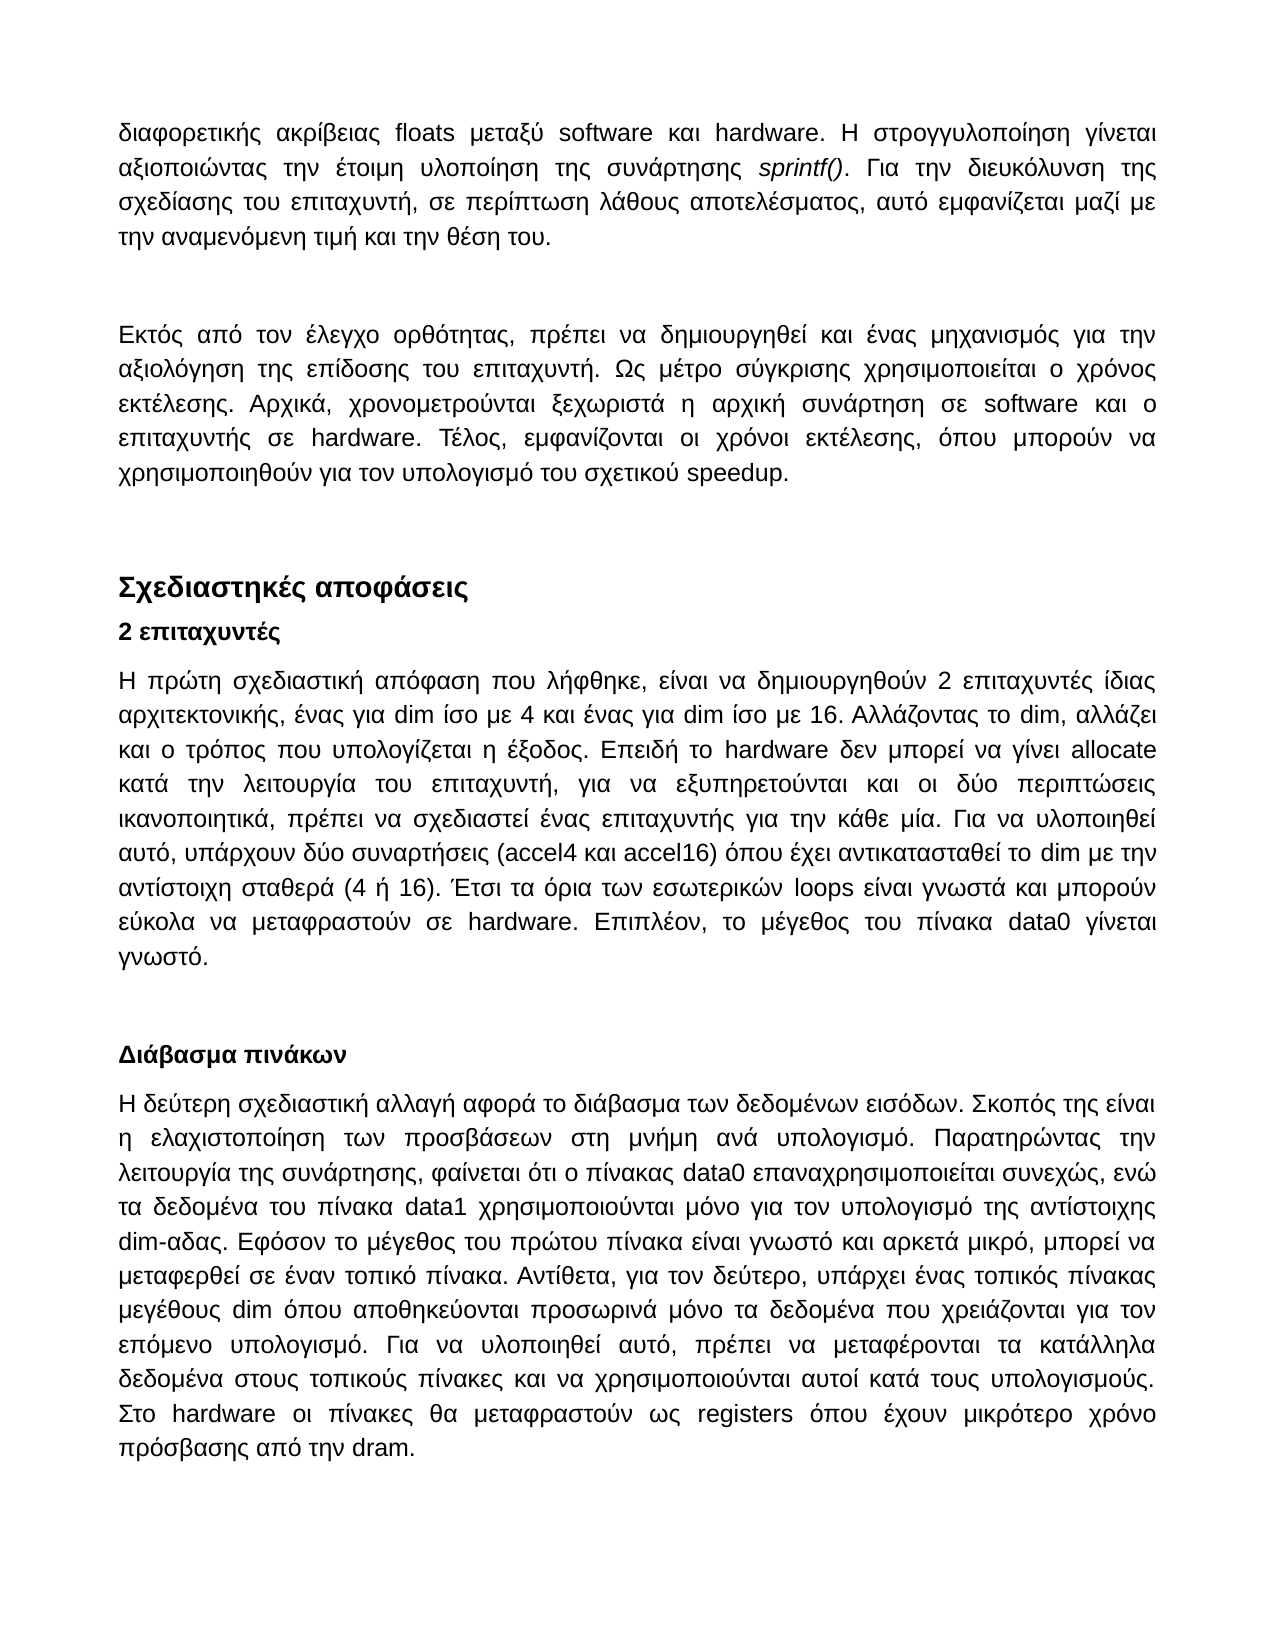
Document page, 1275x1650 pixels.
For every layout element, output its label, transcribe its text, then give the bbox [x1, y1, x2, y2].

text Η δεύτερη σχεδιαστική αλλαγή αφορά το διάβασμα των δεδομένων εισόδων. Σκοπός της είναι η ελαχιστοποίηση των προσβάσεων στη μνήμη ανά υπολογισμό. Παρατηρώντας την λειτουργία της συνάρτησης, φαίνεται ότι ο πίνακας data0 επαναχρησιμοποιείται συνεχώς, ενώ τα δεδομένα του πίνακα data1 χρησιμοποιούνται μόνο για τον υπολογισμό της αντίστοιχης dim-αδας. Εφόσον το μέγεθος του πρώτου πίνακα είναι γνωστό και αρκετά μικρό, μπορεί να μεταφερθεί σε έναν τοπικό πίνακα. Αντίθετα, για τον δεύτερο, υπάρχει ένας τοπικός πίνακας μεγέθους dim όπου αποθηκεύονται προσωρινά μόνο τα δεδομένα που χρειάζονται για τον επόμενο υπολογισμό. Για να υλοποιηθεί αυτό, πρέπει να μεταφέρονται τα κατάλληλα δεδομένα στους τοπικούς πίνακες και να χρησιμοποιούνται αυτοί κατά τους υπολογισμούς. Στο hardware οι πίνακες θα μεταφραστούν ως registers όπου έχουν μικρότερο χρόνο πρόσβασης από την dram. [118, 1089, 1157, 1462]
text 2 επιταχυντές [118, 617, 1157, 645]
text Εκτός από τον έλεγχο ορθότητας, πρέπει να δημιουργηθεί και ένας μηχανισμός για την αξιολόγηση της επίδοσης του επιταχυντή. Ως μέτρο σύγκρισης χρησιμοποιείται ο χρόνος εκτέλεσης. Αρχικά, χρονομετρούνται ξεχωριστά η αρχική συνάρτηση σε software και ο επιταχυντής σε hardware. Τέλος, εμφανίζονται οι χρόνοι εκτέλεσης, όπου μπορούν να χρησιμοποιηθούν για τον υπολογισμό του σχετικού speedup. [118, 320, 1157, 486]
text διαφορετικής ακρίβειας floats μεταξύ software και hardware. Η στρογγυλοποίηση γίνεται αξιοποιώντας την έτοιμη υλοποίηση της συνάρτησης sprintf(). Για την διευκόλυνση της σχεδίασης του επιταχυντή, σε περίπτωση λάθους αποτελέσματος, αυτό εμφανίζεται μαζί με την αναμενόμενη τιμή και την θέση του. [118, 118, 1157, 250]
text Διάβασμα πινάκων [118, 1039, 1157, 1068]
text Η πρώτη σχεδιαστική απόφαση που λήφθηκε, είναι να δημιουργηθούν 2 επιταχυντές ίδιας αρχιτεκτονικής, ένας για dim ίσο με 4 και ένας για dim ίσο με 16. Αλλάζοντας το dim, αλλάζει και ο τρόπος που υπολογίζεται η έξοδος. Επειδή το hardware δεν μπορεί να γίνει allocate κατά την λειτουργία του επιταχυντή, για να εξυπηρετούνται και οι δύο περιπτώσεις ικανοποιητικά, πρέπει να σχεδιαστεί ένας επιταχυντής για την κάθε μία. Για να υλοποιηθεί αυτό, υπάρχουν δύο συναρτήσεις (accel4 και accel16) όπου έχει αντικατασταθεί το dim με την αντίστοιχη σταθερά (4 ή 16). Έτσι τα όρια των εσωτερικών loops είναι γνωστά και μπορούν εύκολα να μεταφραστούν σε hardware. Επιπλέον, το μέγεθος του πίνακα data0 γίνεται γνωστό. [118, 666, 1157, 970]
subtitle Σχεδιαστηκές αποφάσεις [118, 570, 1157, 604]
